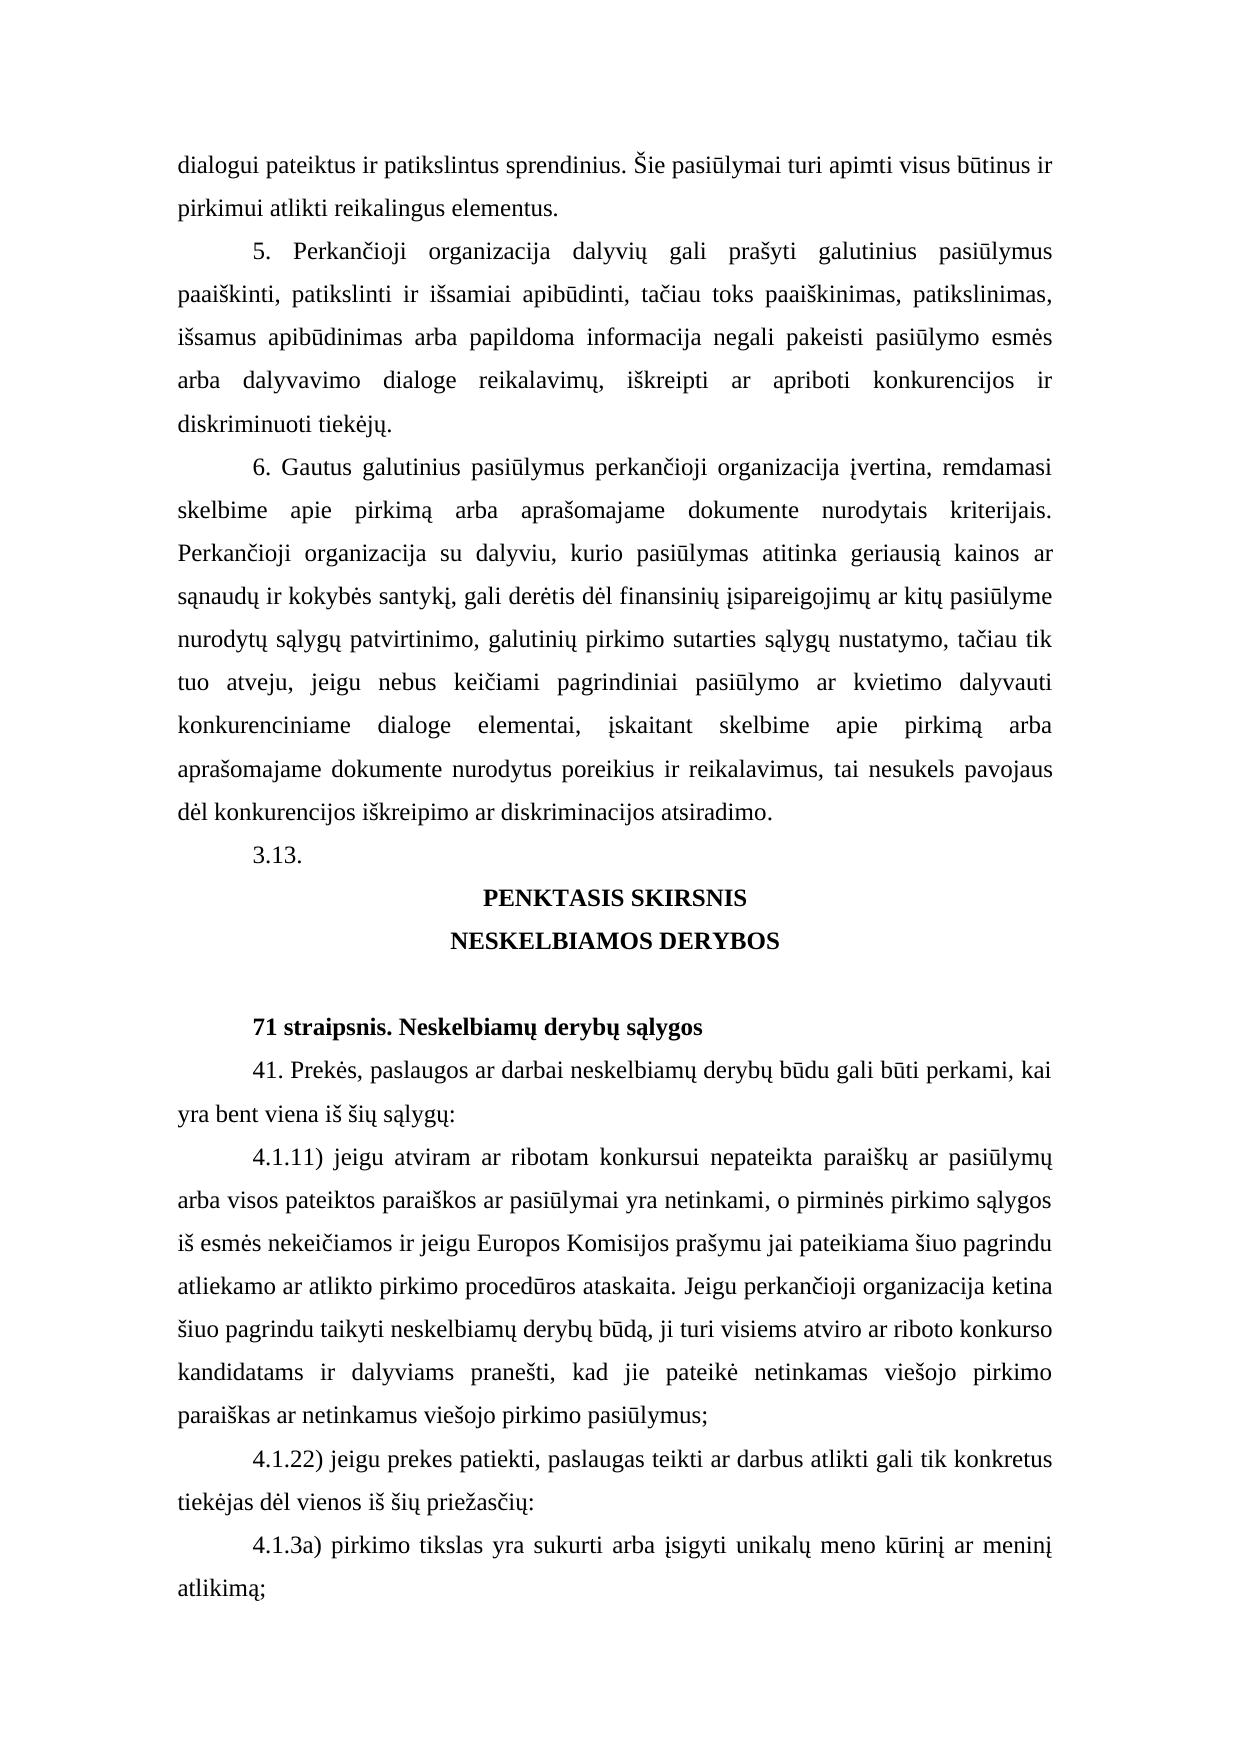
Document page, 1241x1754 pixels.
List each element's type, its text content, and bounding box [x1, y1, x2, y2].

text dialogui pateiktus ir patikslintus sprendinius. Šie pasiūlymai turi apimti visus būtinus ir pirkimui atlikti reikalingus elementus. [177, 150, 1053, 222]
subtitle a) pirkimo tikslas yra sukurti arba įsigyti unikalų meno kūrinį ar meninį atlikimą; [177, 1530, 1053, 1602]
text NESKELBIAMOS DERYBOS [177, 926, 1053, 955]
text 5. Perkančioji organizacija dalyvių gali prašyti galutinius pasiūlymus paaiškinti, patikslinti ir išsamiai apibūdinti, tačiau toks paaiškinimas, patikslinimas, išsamus apibūdinimas arba papildoma informacija negali pakeisti pasiūlymo esmės arba dalyvavimo dialoge reikalavimų, iškreipti ar apriboti konkurencijos ir diskriminuoti tiekėjų. [177, 236, 1053, 437]
text 6. Gautus galutinius pasiūlymus perkančioji organizacija įvertina, remdamasi skelbime apie pirkimą arba aprašomajame dokumente nurodytais kriterijais. Perkančioji organizacija su dalyviu, kurio pasiūlymas atitinka geriausią kainos ar sąnaudų ir kokybės santykį, gali derėtis dėl finansinių įsipareigojimų ar kitų pasiūlyme nurodytų sąlygų patvirtinimo, galutinių pirkimo sutarties sąlygų nustatymo, tačiau tik tuo atveju, jeigu nebus keičiami pagrindiniai pasiūlymo ar kvietimo dalyvauti konkurenciniame dialoge elementai, įskaitant skelbime apie pirkimą arba aprašomajame dokumente nurodytus poreikius ir reikalavimus, tai nesukels pavojaus dėl konkurencijos iškreipimo ar diskriminacijos atsiradimo. [177, 452, 1053, 826]
subtitle 1) jeigu atviram ar ribotam konkursui nepateikta paraiškų ar pasiūlymų arba visos pateiktos paraiškos ar pasiūlymai yra netinkami, o pirminės pirkimo sąlygos iš esmės nekeičiamos ir jeigu Europos Komisijos prašymu jai pateikiama šiuo pagrindu atliekamo ar atlikto pirkimo procedūros ataskaita. Jeigu perkančioji organizacija ketina šiuo pagrindu taikyti neskelbiamų derybų būdą, ji turi visiems atviro ar riboto konkurso kandidatams ir dalyviams pranešti, kad jie pateikė netinkamas viešojo pirkimo paraiškas ar netinkamus viešojo pirkimo pasiūlymus; [177, 1142, 1053, 1429]
subtitle 2) jeigu prekes patiekti, paslaugas teikti ar darbus atlikti gali tik konkretus tiekėjas dėl vienos iš šių priežasčių: [177, 1444, 1053, 1516]
subtitle 1. Prekės, paslaugos ar darbai neskelbiamų derybų būdu gali būti perkami, kai yra bent viena iš šių sąlygų: [177, 1056, 1053, 1127]
text PENKTASIS SKIRSNIS [177, 883, 1053, 912]
text 71 straipsnis. Neskelbiamų derybų sąlygos [177, 1012, 1053, 1041]
